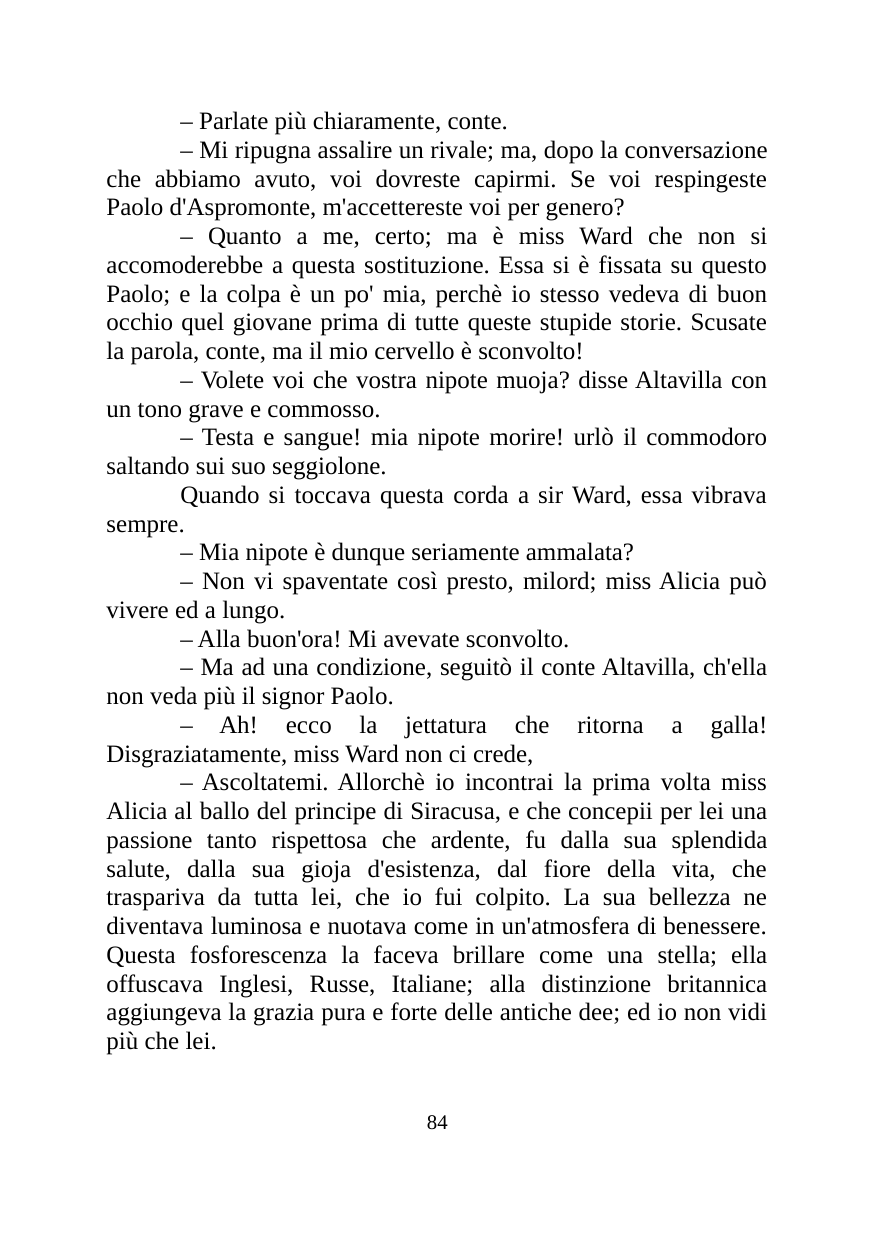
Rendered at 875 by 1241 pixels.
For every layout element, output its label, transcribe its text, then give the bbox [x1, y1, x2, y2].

text Quando si toccava questa corda a sir Ward, essa vibrava sempre. [106, 480, 768, 537]
text – Quanto a me, certo; ma è miss Ward che non si accomoderebbe a questa sostituzione. Essa si è fissata su questo Paolo; e la colpa è un po' mia, perchè io stesso vedeva di buon occhio quel giovane prima di tutte queste stupide storie. Scusate la parola, conte, ma il mio cervello è sconvolto! [106, 221, 768, 365]
text – Testa e sangue! mia nipote morire! urlò il commodoro saltando sui suo seggiolone. [106, 422, 768, 480]
text – Volete voi che vostra nipote muoja? disse Altavilla con un tono grave e commosso. [106, 365, 768, 422]
text – Ma ad una condizione, seguitò il conte Altavilla, ch'ella non veda più il signor Paolo. [106, 652, 768, 710]
text – Ascoltatemi. Allorchè io incontrai la prima volta miss Alicia al ballo del principe di Siracusa, e che concepii per lei una passione tanto rispettosa che ardente, fu dalla sua splendida salute, dalla sua gioja d'esistenza, dal fiore della vita, che traspariva da tutta lei, che io fui colpito. La sua bellezza ne diventava luminosa e nuotava come in un'atmosfera di benessere. Questa fosforescenza la faceva brillare come una stella; ella offuscava Inglesi, Russe, Italiane; alla distinzione britannica aggiungeva la grazia pura e forte delle antiche dee; ed io non vidi più che lei. [106, 767, 768, 1055]
text – Mi ripugna assalire un rivale; ma, dopo la conversazione che abbiamo avuto, voi dovreste capirmi. Se voi respingeste Paolo d'Aspromonte, m'accettereste voi per genero? [106, 135, 768, 221]
text – Non vi spaventate così presto, milord; miss Alicia può vivere ed a lungo. [106, 566, 768, 624]
text – Mia nipote è dunque seriamente ammalata? [106, 537, 768, 566]
text – Ah! ecco la jettatura che ritorna a galla! Disgraziatamente, miss Ward non ci crede, [106, 710, 768, 767]
text – Alla buon'ora! Mi avevate sconvolto. [106, 624, 768, 652]
text – Parlate più chiaramente, conte. [106, 106, 768, 135]
